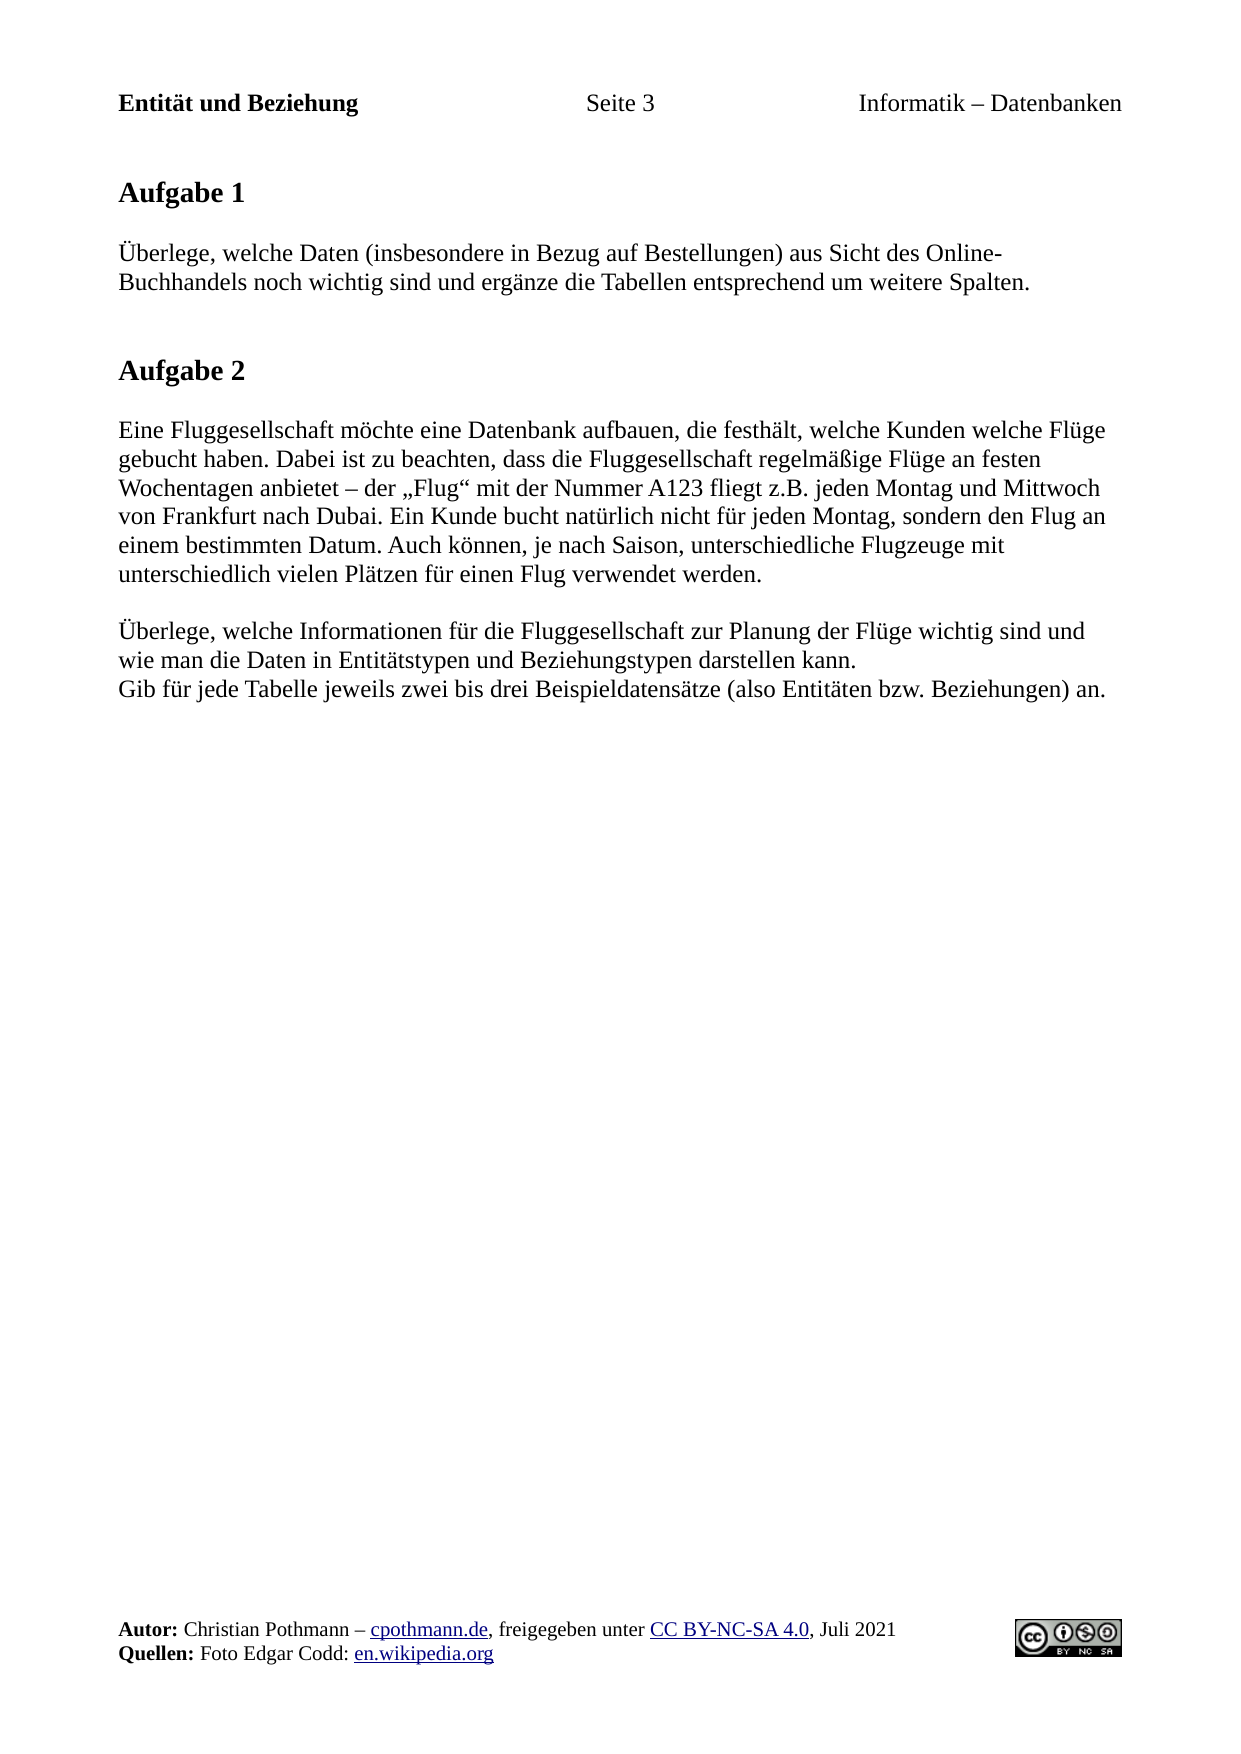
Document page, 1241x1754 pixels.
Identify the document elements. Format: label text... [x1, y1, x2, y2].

text Überlege, welche Informationen für die Fluggesellschaft zur Planung der Flüge wichtig sind und wie man die Daten in Entitätstypen und Beziehungstypen darstellen kann. [118, 616, 1122, 674]
text Aufgabe 1 [118, 176, 1122, 209]
text Aufgabe 2 [118, 353, 1122, 386]
text Autor: Christian Pothmann – cpothmann.de, freigegeben unter CC BY-NC-SA 4.0, Juli 2021 [118, 1617, 1122, 1641]
text Überlege, welche Daten (insbesondere in Bezug auf Bestellungen) aus Sicht des Online-Buchhandels noch wichtig sind und ergänze die Tabellen entsprechend um weitere Spalten. [118, 238, 1122, 295]
text Gib für jede Tabelle jeweils zwei bis drei Beispieldatensätze (also Entitäten bzw. Beziehungen) an. [118, 674, 1122, 703]
text Quellen: Foto Edgar Codd: en.wikipedia.org [118, 1641, 1122, 1665]
picture [1015, 1619, 1122, 1657]
text Eine Fluggesellschaft möchte eine Datenbank aufbauen, die festhält, welche Kunden welche Flüge gebucht haben. Dabei ist zu beachten, dass die Fluggesellschaft regelmäßige Flüge an festen Wochentagen anbietet – der „Flug“ mit der Nummer A123 fliegt z.B. jeden Montag und Mittwoch von Frankfurt nach Dubai. Ein Kunde bucht natürlich nicht für jeden Montag, sondern den Flug an einem bestimmten Datum. Auch können, je nach Saison, unterschiedliche Flugzeuge mit unterschiedlich vielen Plätzen für einen Flug verwendet werden. [118, 415, 1122, 588]
